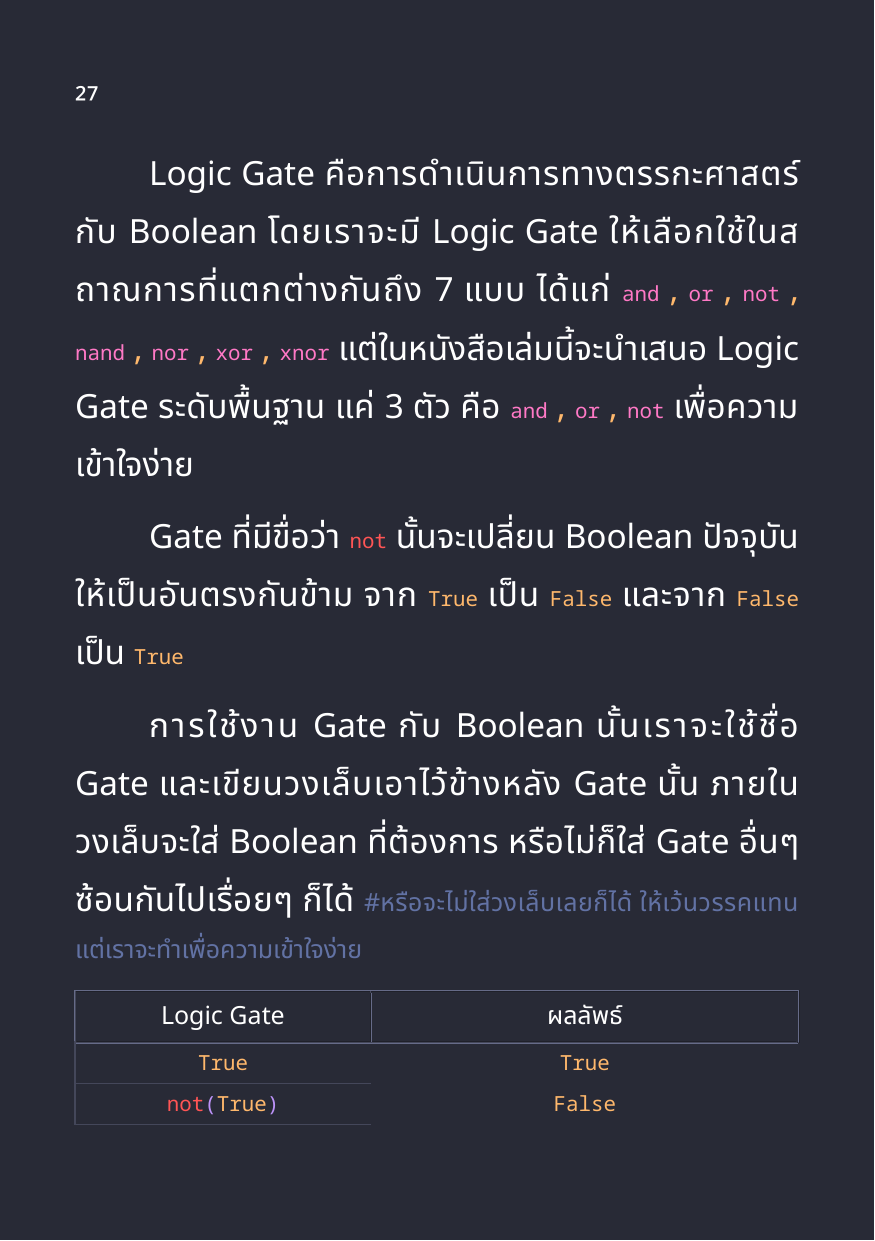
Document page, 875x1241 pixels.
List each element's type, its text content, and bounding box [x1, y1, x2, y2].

table_cell True [76, 1044, 371, 1083]
table_cell not(True) [76, 1084, 371, 1124]
text Gate ที่มีขื่อว่า not นั้นจะเปลี่ยน Boolean ปัจจุบันให้เป็นอันตรงกันข้าม จาก True เป็น False และจาก False เป็น True [75, 513, 799, 680]
table_header ผลลัพธ์ [371, 992, 798, 1041]
text การใช้งาน Gate กับ Boolean นั้นเราจะใช้ชื่อ Gate และเขียนวงเล็บเอาไว้ข้างหลัง Gate นั้น ภายในวงเล็บจะใส่ Boolean ที่ต้องการ หรือไม่ก็ใส่ Gate อื่นๆ ซ้อนกันไปเรื่อยๆ ก็ได้ #หรือจะไม่ใส่วงเล็บเลยก็ได้ ให้เว้นวรรคแทน แต่เราจะทำเพื่อความเข้าใจง่าย [75, 702, 799, 970]
table_cell True [371, 1044, 798, 1083]
text Logic Gate คือการดำเนินการทางตรรกะศาสตร์กับ Boolean โดยเราจะมี Logic Gate ให้เลือกใช้ในสถาณการที่แตกต่างกันถึง 7 แบบ ได้แก่ and , or , not , nand , nor , xor , xnor แต่ในหนังสือเล่มนี้จะนำเสนอ Logic Gate ระดับพื้นฐาน แค่ 3 ตัว คือ and , or , not เพื่อความเข้าใจง่าย [75, 150, 799, 491]
table_header Logic Gate [76, 992, 370, 1041]
table_cell False [371, 1083, 798, 1124]
